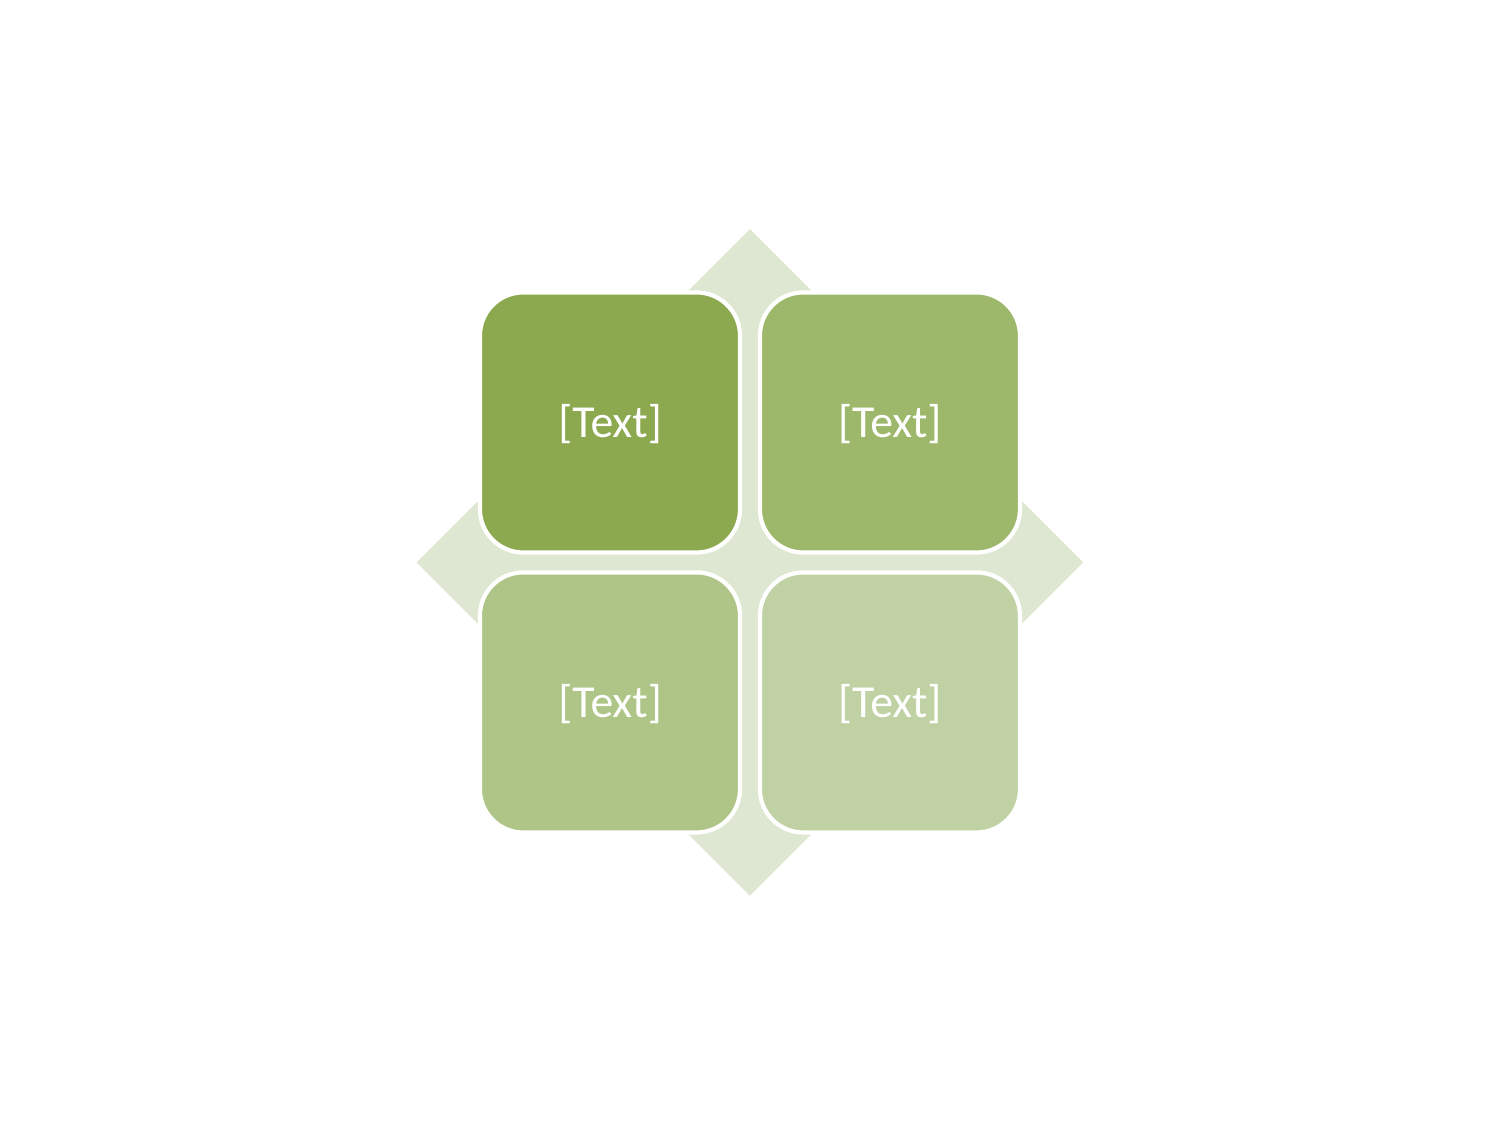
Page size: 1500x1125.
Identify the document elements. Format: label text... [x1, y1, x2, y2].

text_box [Text] [759, 572, 1021, 833]
text_box [416, 229, 1084, 896]
text_box [Text] [759, 292, 1021, 553]
text_box [Text] [479, 572, 741, 833]
text_box [Text] [479, 292, 741, 553]
